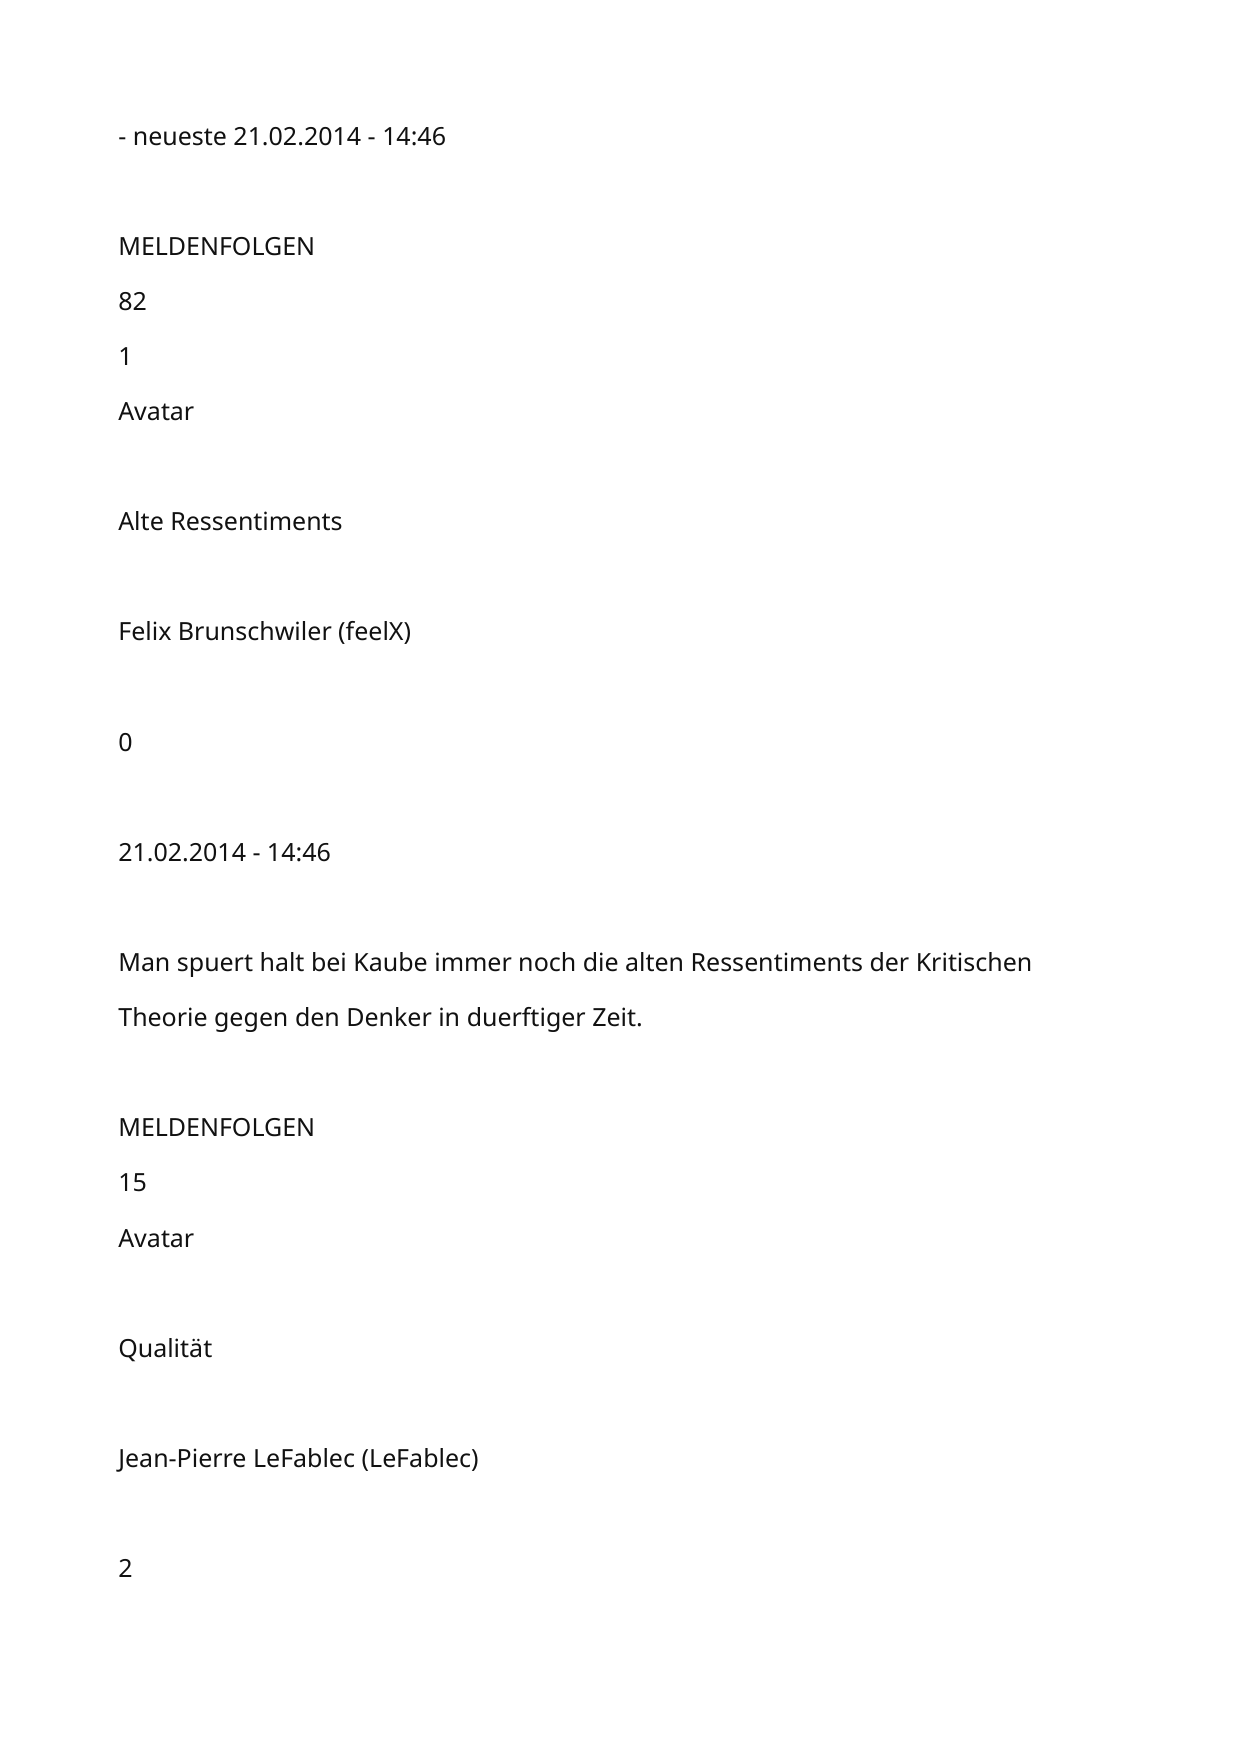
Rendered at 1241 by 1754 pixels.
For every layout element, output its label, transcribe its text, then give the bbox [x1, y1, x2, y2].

text Alte Ressentiments [118, 504, 1122, 538]
text 15 [118, 1165, 1122, 1199]
text Avatar [118, 1220, 1122, 1254]
text Jean-Pierre LeFablec (LeFablec) [118, 1441, 1122, 1475]
text MELDENFOLGEN [118, 228, 1122, 262]
text 82 [118, 283, 1122, 317]
text - neueste 21.02.2014 - 14:46 [118, 118, 1122, 152]
text 2 [118, 1551, 1122, 1585]
text Qualität [118, 1330, 1122, 1364]
text MELDENFOLGEN [118, 1110, 1122, 1144]
text 0 [118, 724, 1122, 758]
text Man spuert halt bei Kaube immer noch die alten Ressentiments der Kritischen Theorie gegen den Denker in duerftiger Zeit. [118, 945, 1122, 1034]
text Felix Brunschwiler (feelX) [118, 614, 1122, 648]
text 21.02.2014 - 14:46 [118, 834, 1122, 868]
text Avatar [118, 394, 1122, 428]
text 1 [118, 338, 1122, 373]
